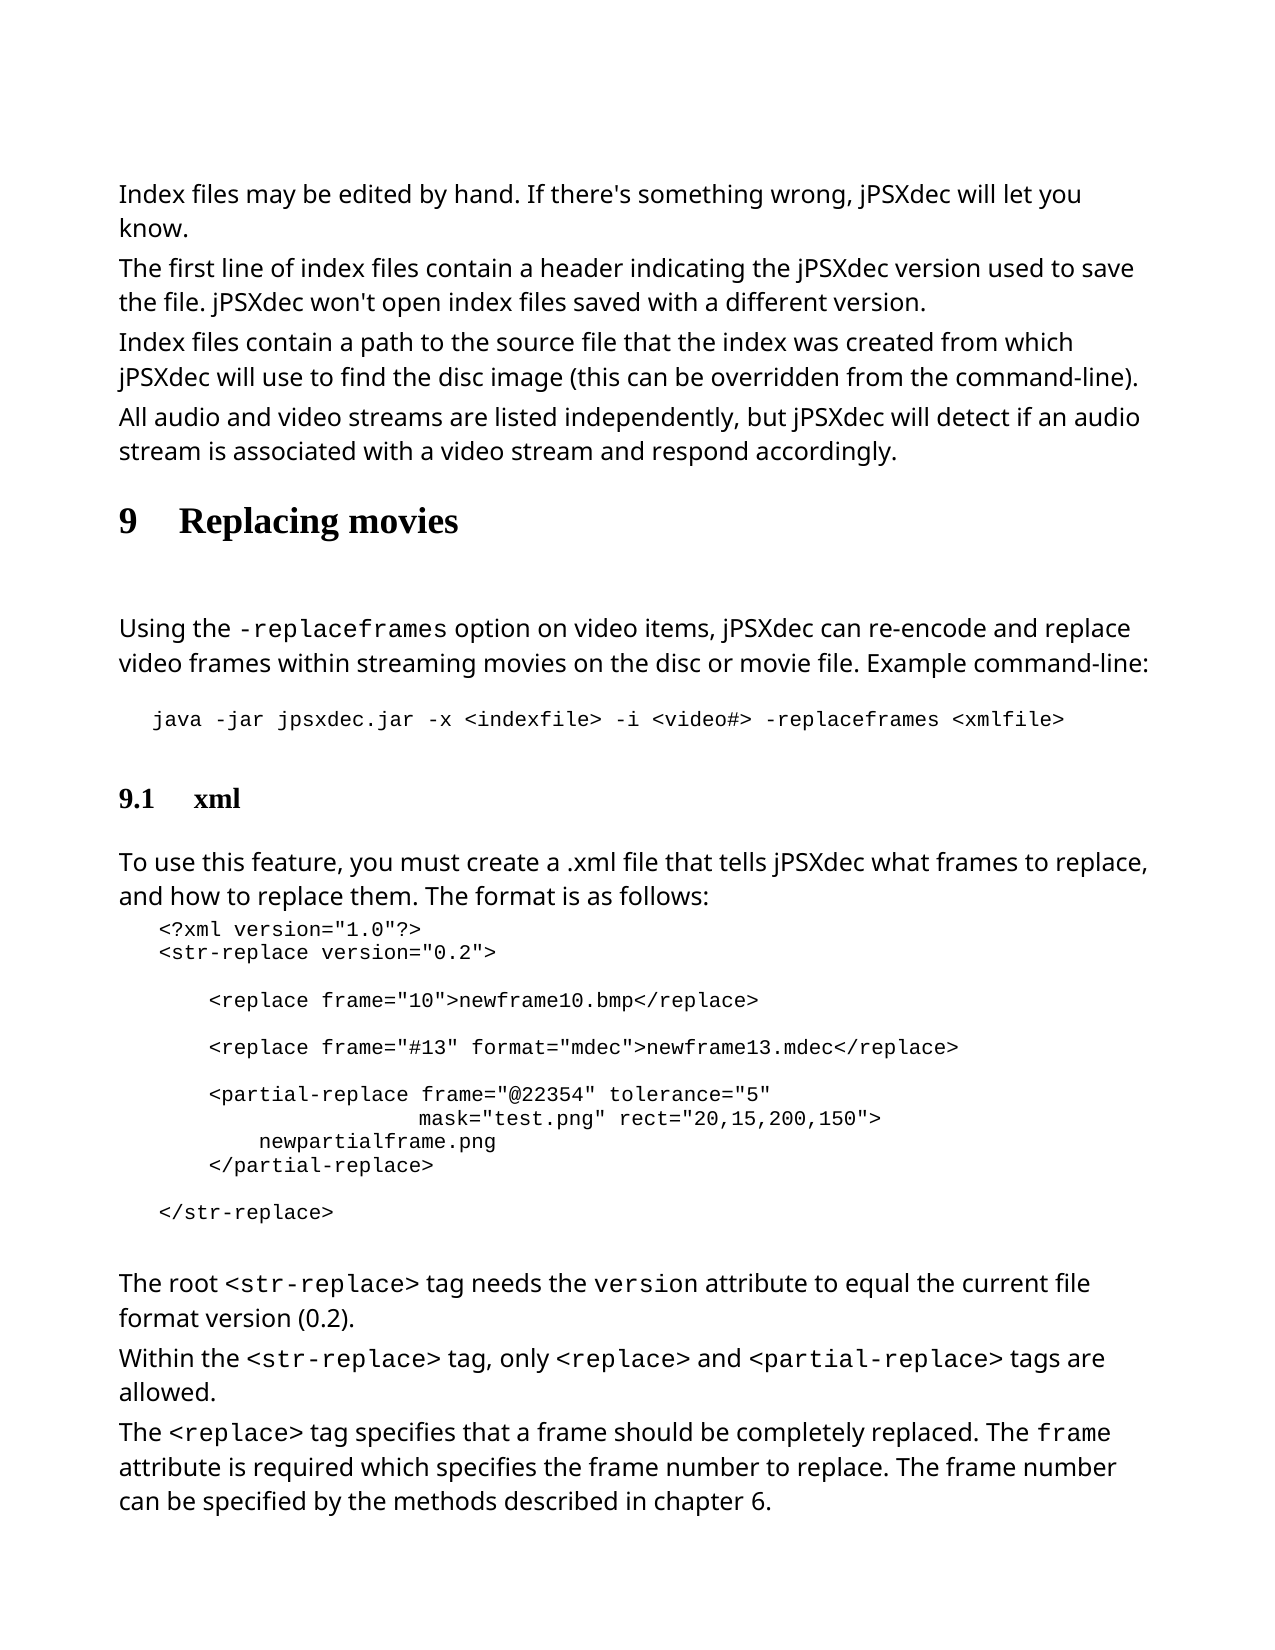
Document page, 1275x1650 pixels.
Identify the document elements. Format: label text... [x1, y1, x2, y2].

subtitle xml [118, 781, 1156, 815]
text The first line of index files contain a header indicating the jPSXdec version used to save the file. jPSXdec won't open index files saved with a different version. [118, 251, 1156, 319]
text The <replace> tag specifies that a frame should be completely replaced. The frame attribute is required which specifies the frame number to replace. The frame number can be specified by the methods described in chapter 6. [118, 1415, 1156, 1517]
text </str-replace> [158, 1202, 1156, 1226]
text <partial-replace frame="@22354" tolerance="5" [158, 1084, 1156, 1108]
text The root <str-replace> tag needs the version attribute to equal the current file format version (0.2). [118, 1266, 1156, 1334]
text <?xml version="1.0"?> [158, 919, 1156, 942]
subtitle Replacing movies [118, 498, 1156, 542]
text </partial-replace> [158, 1155, 1156, 1179]
text <str-replace version="0.2"> [158, 942, 1156, 966]
text newpartialframe.png [158, 1131, 1156, 1155]
text mask="test.png" rect="20,15,200,150"> [118, 1108, 1156, 1131]
text java -jar jpsxdec.jar -x <indexfile> -i <video#> -replaceframes <xmlfile> [152, 709, 1156, 733]
text Index files may be edited by hand. If there's something wrong, jPSXdec will let you know. [118, 177, 1156, 245]
text Using the -replaceframes option on video items, jPSXdec can re-encode and replace video frames within streaming movies on the disc or movie file. Example command-line: [118, 611, 1156, 679]
text <replace frame="#13" format="mdec">newframe13.mdec</replace> [158, 1037, 1156, 1061]
text <replace frame="10">newframe10.bmp</replace> [158, 989, 1156, 1013]
text To use this feature, you must create a .xml file that tells jPSXdec what frames to replace, and how to replace them. The format is as follows: [118, 844, 1156, 913]
text Within the <str-replace> tag, only <replace> and <partial-replace> tags are allowed. [118, 1341, 1156, 1409]
text All audio and video streams are listed independently, but jPSXdec will detect if an audio stream is associated with a video stream and respond accordingly. [118, 399, 1156, 467]
text Index files contain a path to the source file that the index was created from which jPSXdec will use to find the disc image (this can be overridden from the command-line). [118, 325, 1156, 393]
